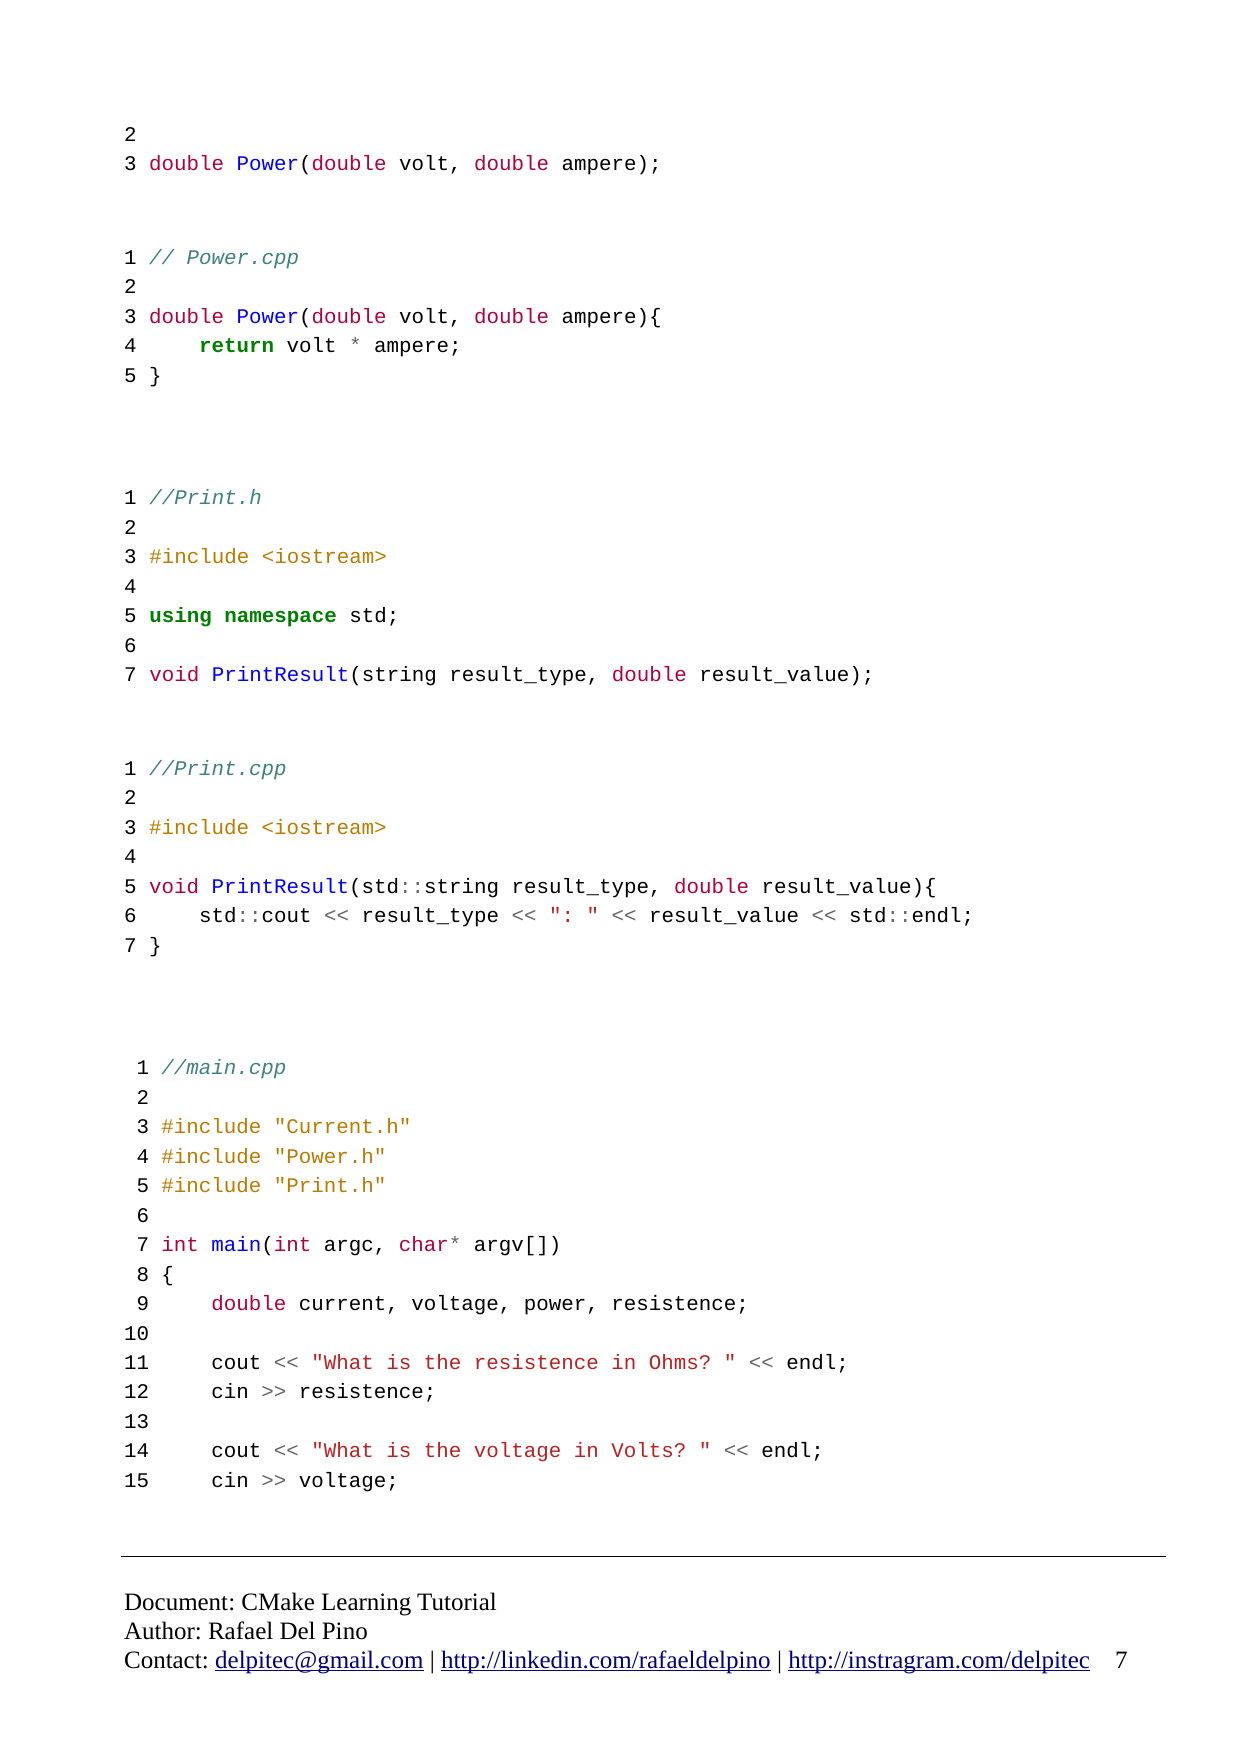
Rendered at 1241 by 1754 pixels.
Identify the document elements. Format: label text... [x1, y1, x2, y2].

table_header //Print.h #include <iostream> using namespace std; void PrintResult(string result_type, double result_value); [146, 485, 1173, 726]
table_header 1 2 3 4 5 6 7 [121, 755, 146, 997]
table_header double Power(double volt, double ampere); [146, 121, 1166, 215]
table_header //Print.cpp #include <iostream> void PrintResult(std::string result_type, double result_value){ std::cout << result_type << ": " << result_value << std::endl; } [146, 755, 1166, 997]
table_header 1 2 3 4 5 6 7 8 9 10 11 12 13 14 15 [121, 1054, 158, 1502]
table_header 1 2 3 4 5 [121, 244, 146, 427]
table_header 2 3 [121, 121, 146, 215]
table_header // Power.cpp double Power(double volt, double ampere){ return volt * ampere; } [146, 244, 1166, 427]
table_header 1 2 3 4 5 6 7 [121, 485, 146, 726]
table_header //main.cpp #include "Current.h" #include "Power.h" #include "Print.h" int main(int argc, char* argv[]) { double current, voltage, power, resistence; cout << "What is the resistence in Ohms? " << endl; cin >> resistence; cout << "What is the voltage in Volts? " << endl; cin >> voltage; [158, 1054, 1166, 1502]
